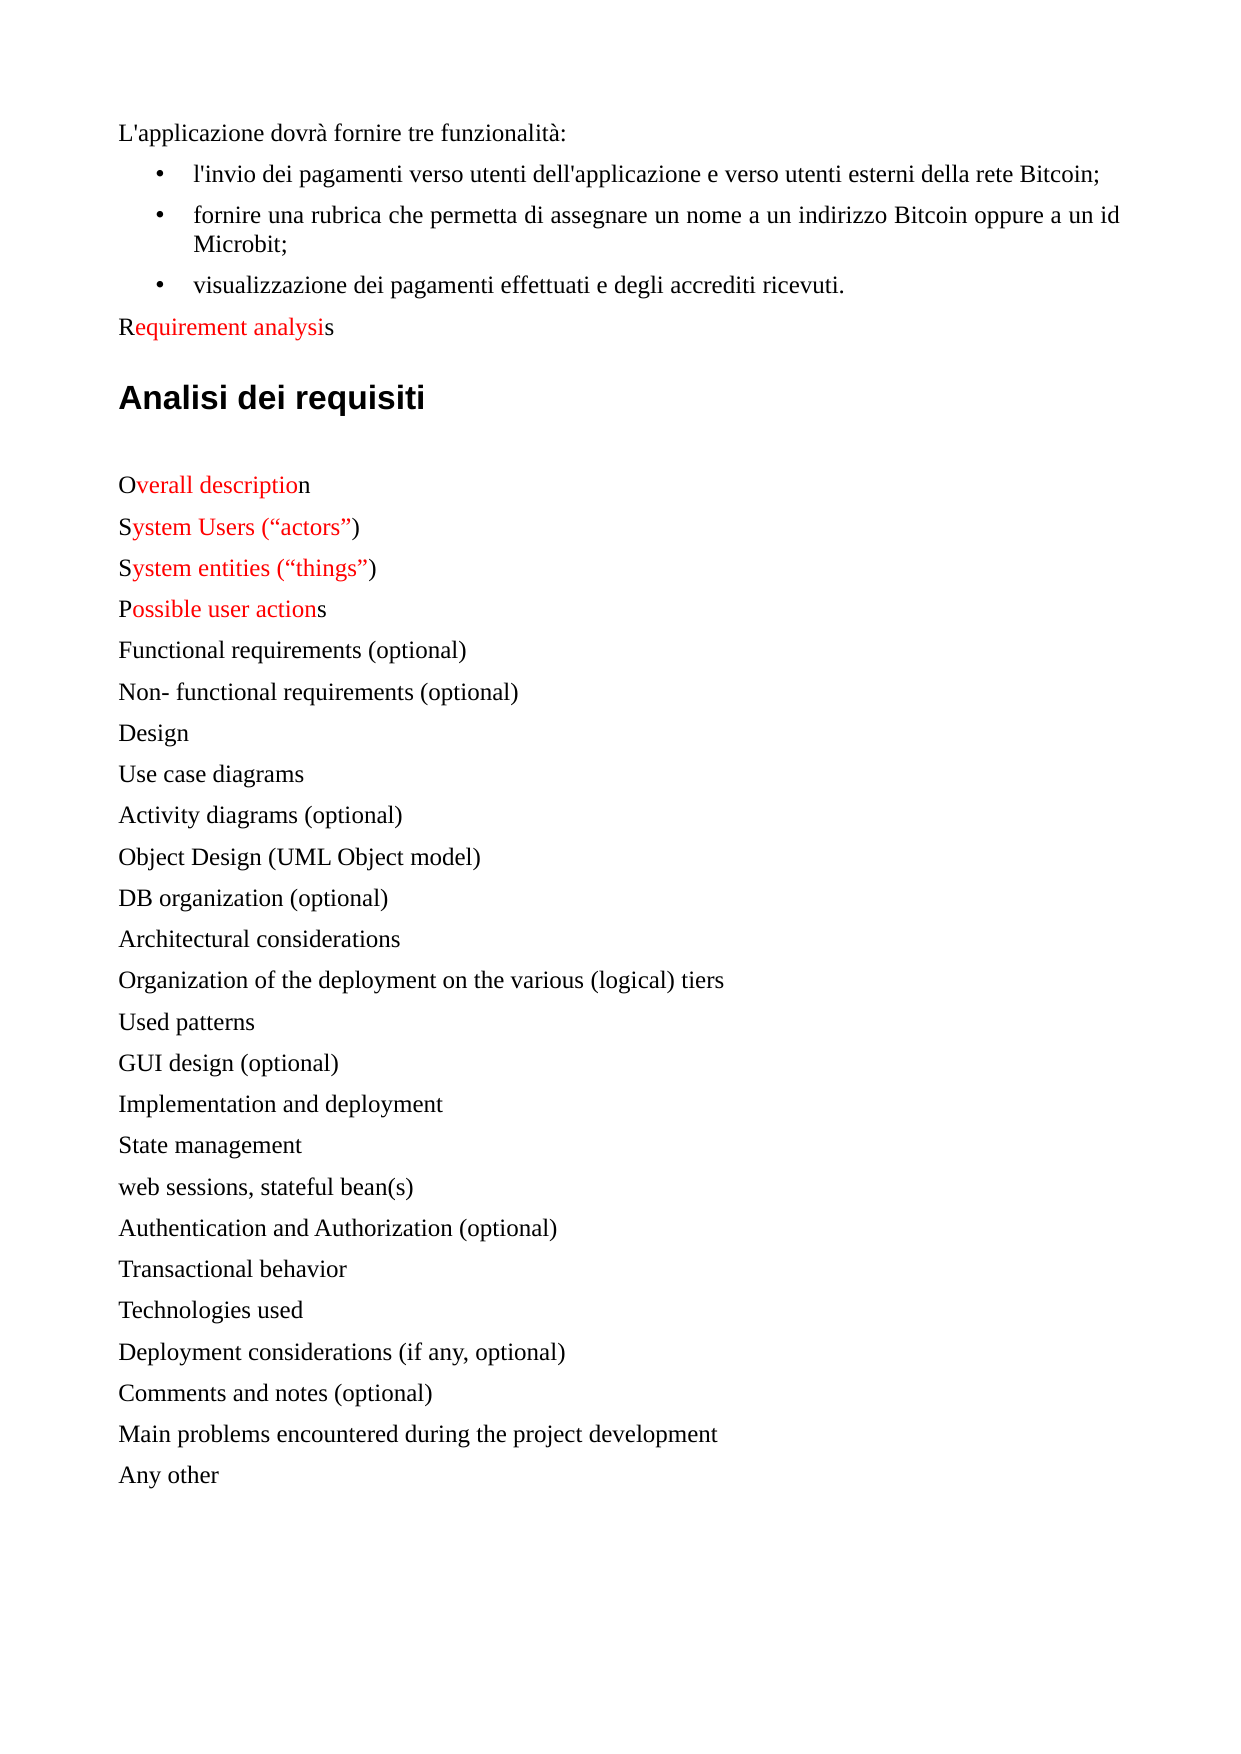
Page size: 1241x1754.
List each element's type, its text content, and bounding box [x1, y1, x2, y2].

text DB organization (optional) [118, 883, 1122, 912]
text Implementation and deployment [118, 1089, 1122, 1118]
text Possible user actions [118, 594, 1122, 623]
list fornire una rubrica che permetta di assegnare un nome a un indirizzo Bitcoin oppure a un id Microbit; [156, 201, 1122, 258]
text Technologies used [118, 1296, 1122, 1324]
text Use case diagrams [118, 759, 1122, 788]
text System Users (“actors”) [118, 512, 1122, 541]
text Requirement analysis [118, 312, 1122, 341]
text Object Design (UML Object model) [118, 842, 1122, 871]
text Functional requirements (optional) [118, 636, 1122, 664]
text Used patterns [118, 1007, 1122, 1036]
text Activity diagrams (optional) [118, 801, 1122, 829]
text System entities (“things”) [118, 553, 1122, 582]
text Authentication and Authorization (optional) [118, 1213, 1122, 1242]
text Architectural considerations [118, 924, 1122, 953]
text Deployment considerations (if any, optional) [118, 1337, 1122, 1366]
text Comments and notes (optional) [118, 1378, 1122, 1407]
list visualizzazione dei pagamenti effettuati e degli accrediti ricevuti. [156, 271, 1122, 299]
text State management [118, 1131, 1122, 1159]
text Any other [118, 1461, 1122, 1489]
text Non- functional requirements (optional) [118, 677, 1122, 706]
text L'applicazione dovrà fornire tre funzionalità: [118, 118, 1122, 147]
text Main problems encountered during the project development [118, 1419, 1122, 1448]
text Overall description [118, 471, 1122, 499]
list l'invio dei pagamenti verso utenti dell'applicazione e verso utenti esterni della rete Bitcoin; [156, 159, 1122, 188]
text Design [118, 718, 1122, 747]
text web sessions, stateful bean(s) [118, 1172, 1122, 1201]
text GUI design (optional) [118, 1048, 1122, 1077]
text Organization of the deployment on the various (logical) tiers [118, 966, 1122, 994]
subtitle Analisi dei requisiti [118, 378, 1122, 417]
text Transactional behavior [118, 1254, 1122, 1283]
